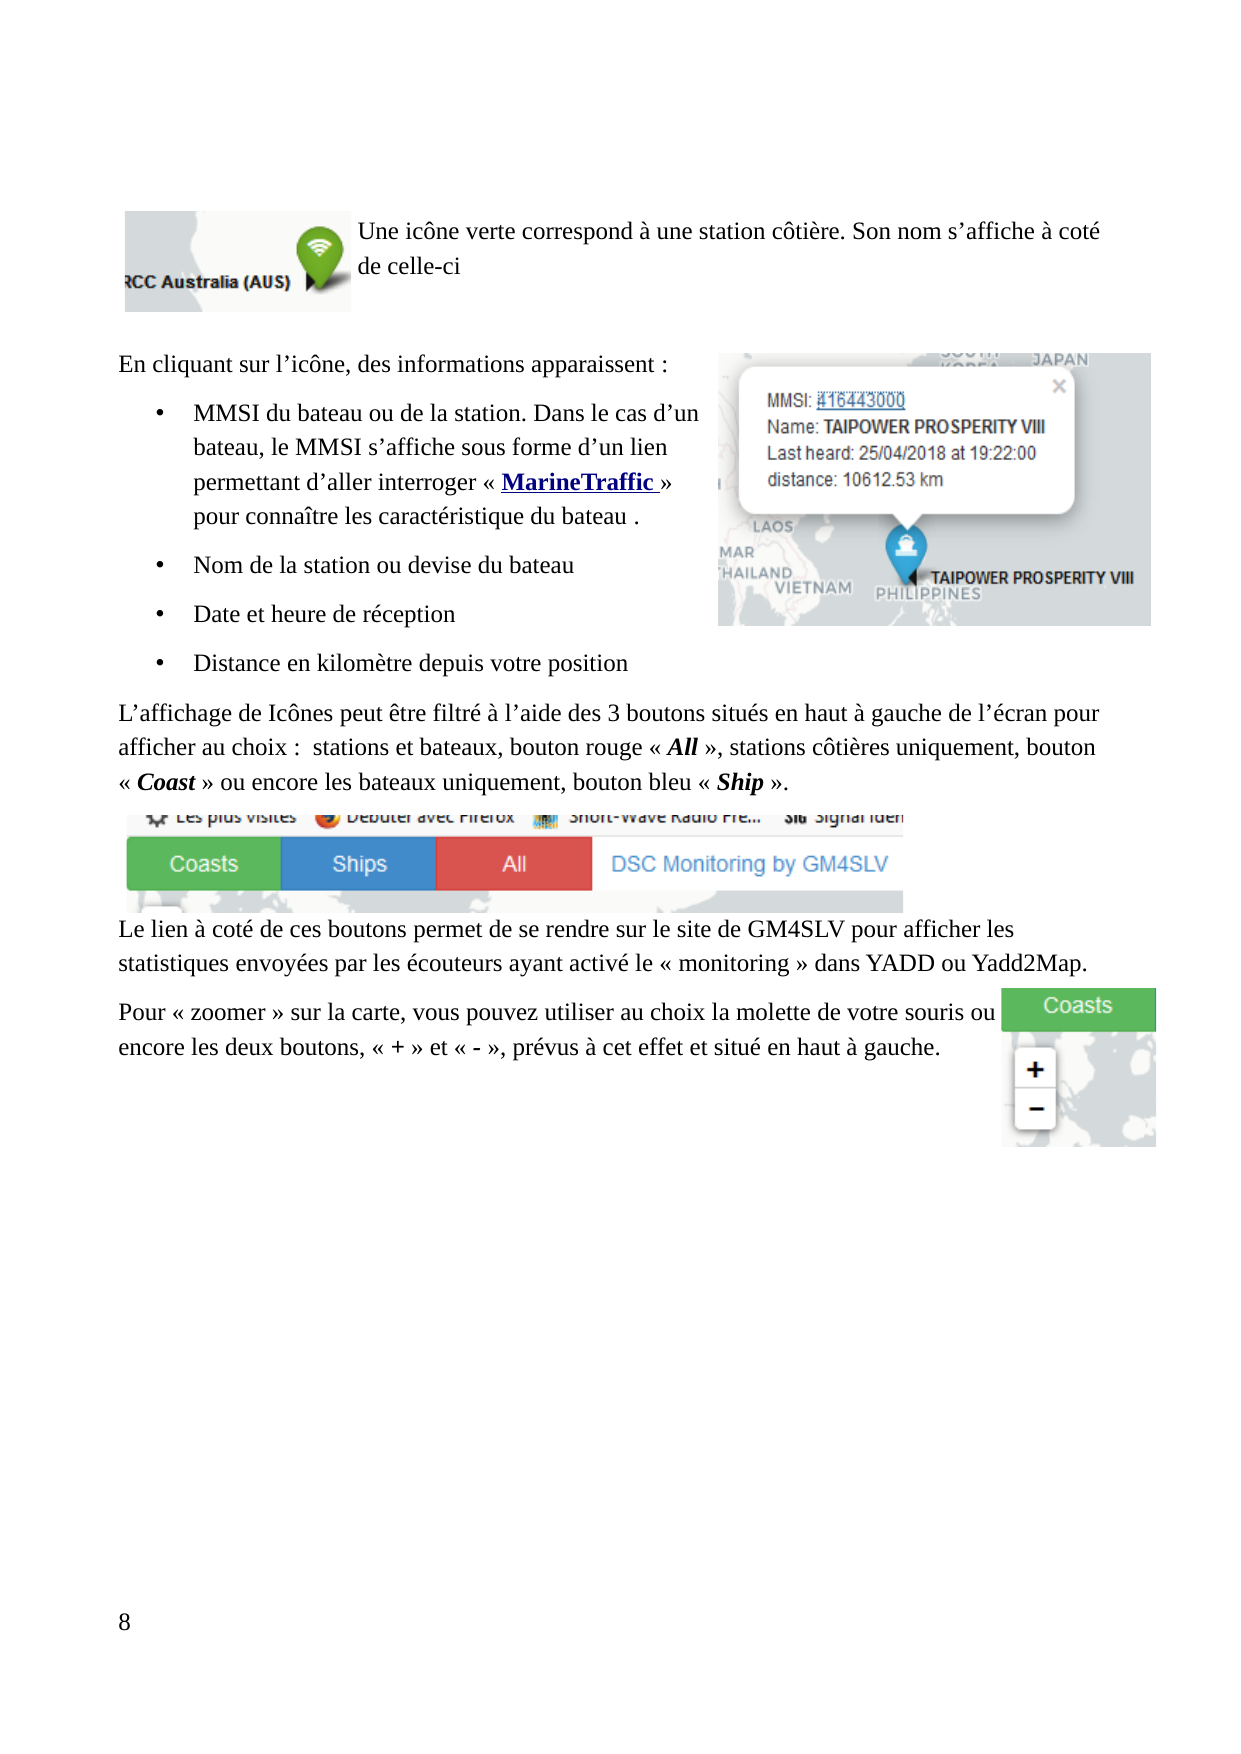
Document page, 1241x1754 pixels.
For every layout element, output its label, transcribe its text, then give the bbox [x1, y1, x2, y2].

text En cliquant sur l’icône, des informations apparaissent : [118, 349, 1122, 378]
text Une icône verte correspond à une station côtière. Son nom s’affiche à coté de celle-ci [352, 216, 1122, 279]
picture [126, 815, 904, 913]
picture [718, 353, 1151, 626]
list Date et heure de réception [156, 599, 1122, 628]
picture [1001, 988, 1157, 1147]
picture [124, 211, 352, 312]
list Nom de la station ou devise du bateau [156, 550, 718, 579]
text Le lien à coté de ces boutons permet de se rendre sur le site de GM4SLV pour afficher les statistiques envoyées par les écouteurs ayant activé le « monitoring » dans YADD ou Yadd2Map. [118, 914, 1122, 977]
list MMSI du bateau ou de la station. Dans le cas d’un bateau, le MMSI s’affiche sous forme d’un lien permettant d’aller interroger « MarineTraffic » pour connaître les caractéristique du bateau . [156, 398, 718, 530]
text L’affichage de Icônes peut être filtré à l’aide des 3 boutons situés en haut à gauche de l’écran pour afficher au choix : stations et bateaux, bouton rouge « All », stations côtières uniquement, bouton « Coast » ou encore les bateaux uniquement, bouton bleu « Ship ». [118, 698, 1122, 795]
text Pour « zoomer » sur la carte, vous pouvez utiliser au choix la molette de votre souris ou encore les deux boutons, « + » et « - », prévus à cet effet et situé en haut à gauche. [118, 997, 1001, 1061]
list Distance en kilomètre depuis votre position [156, 648, 1122, 677]
